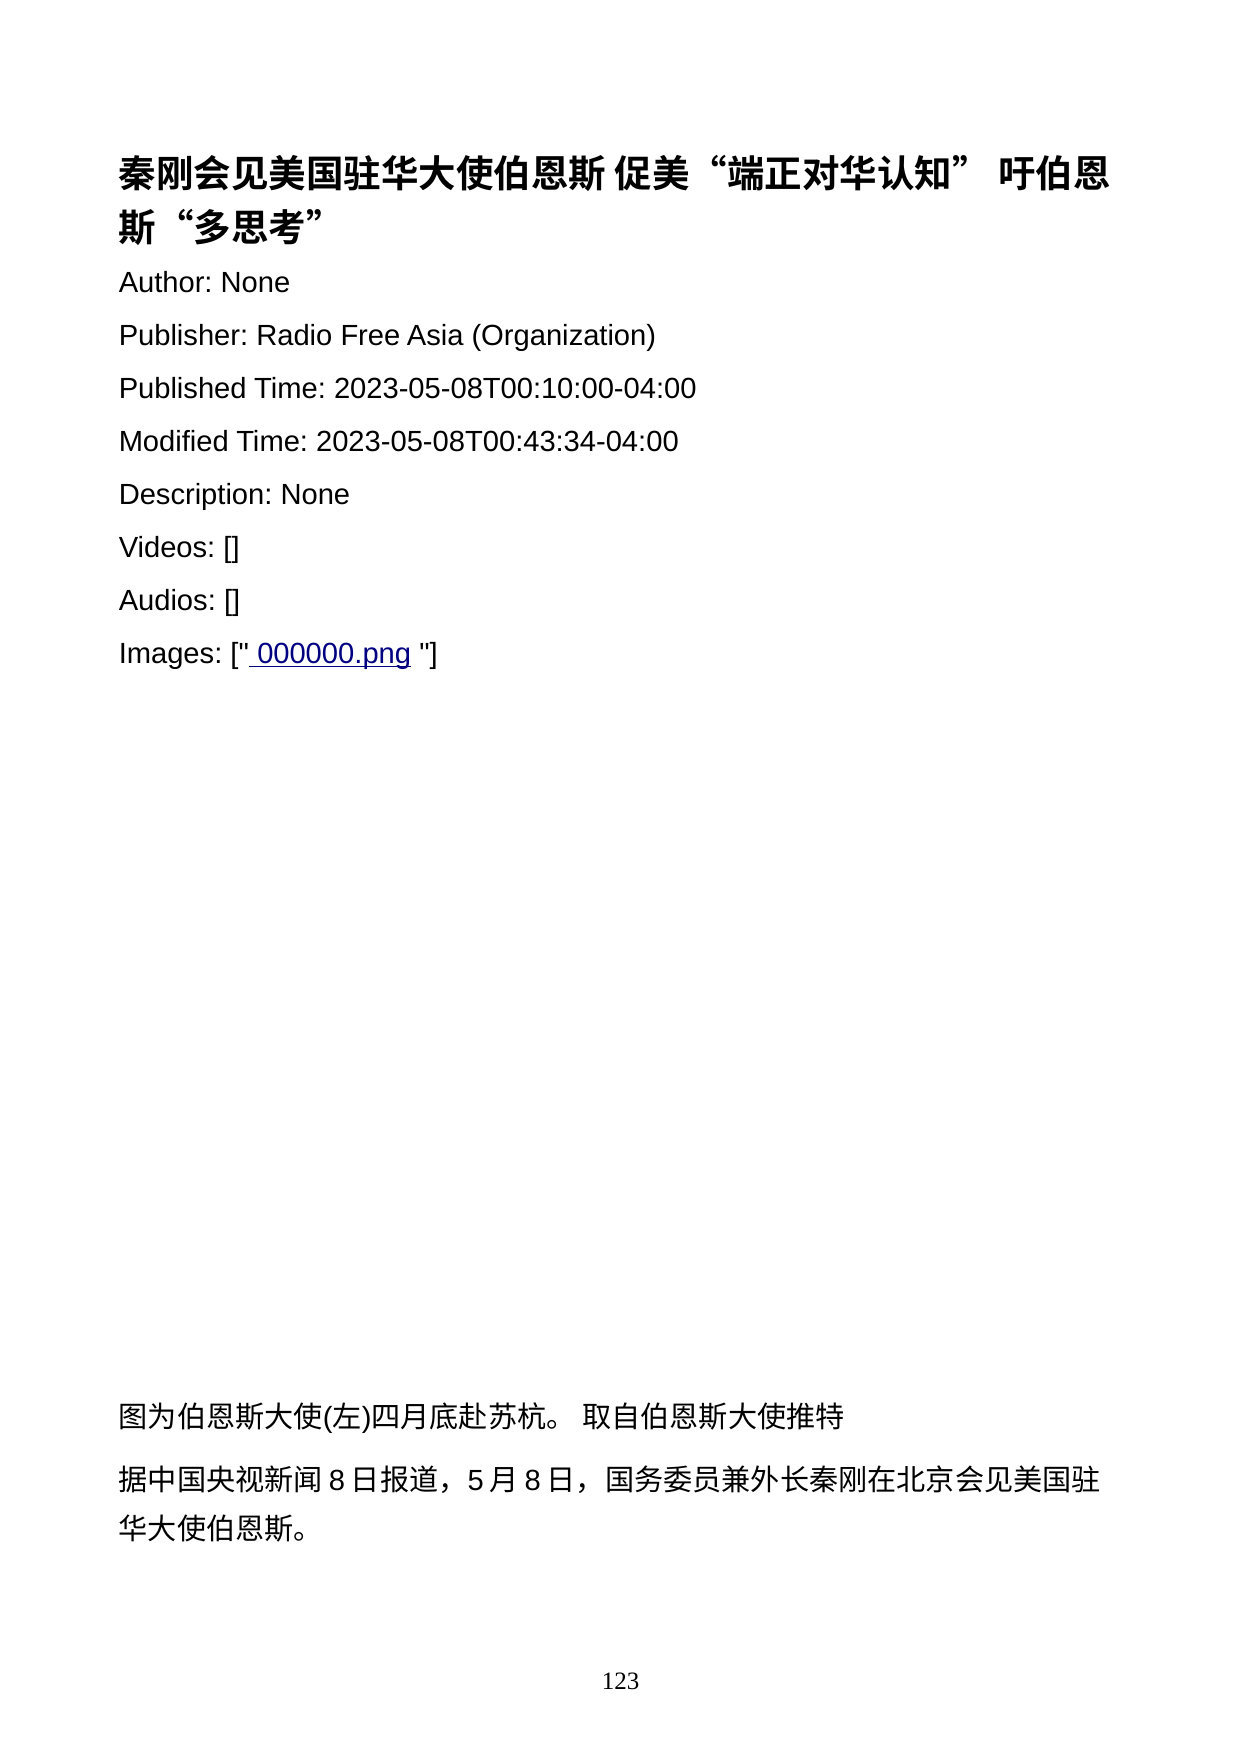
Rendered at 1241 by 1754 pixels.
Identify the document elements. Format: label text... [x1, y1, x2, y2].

text 图为伯恩斯大使(左)四月底赴苏杭。 取自伯恩斯大使推特 [118, 689, 1122, 1436]
subtitle 秦刚会见美国驻华大使伯恩斯 促美“端正对华认知” 吁伯恩斯“多思考” [118, 143, 1122, 252]
text Publisher: Radio Free Asia (Organization) [118, 318, 1122, 351]
text Published Time: 2023-05-08T00:10:00-04:00 [118, 371, 1122, 404]
text Images: [" 000000.png "] [118, 636, 1122, 670]
text Audios: [] [118, 583, 1122, 617]
text Modified Time: 2023-05-08T00:43:34-04:00 [118, 424, 1122, 457]
text 据中国央视新闻8日报道，5月8日，国务委员兼外长秦刚在北京会见美国驻华大使伯恩斯。 [118, 1457, 1122, 1548]
text Videos: [] [118, 530, 1122, 564]
text Author: None [118, 264, 1122, 298]
text Description: None [118, 477, 1122, 511]
